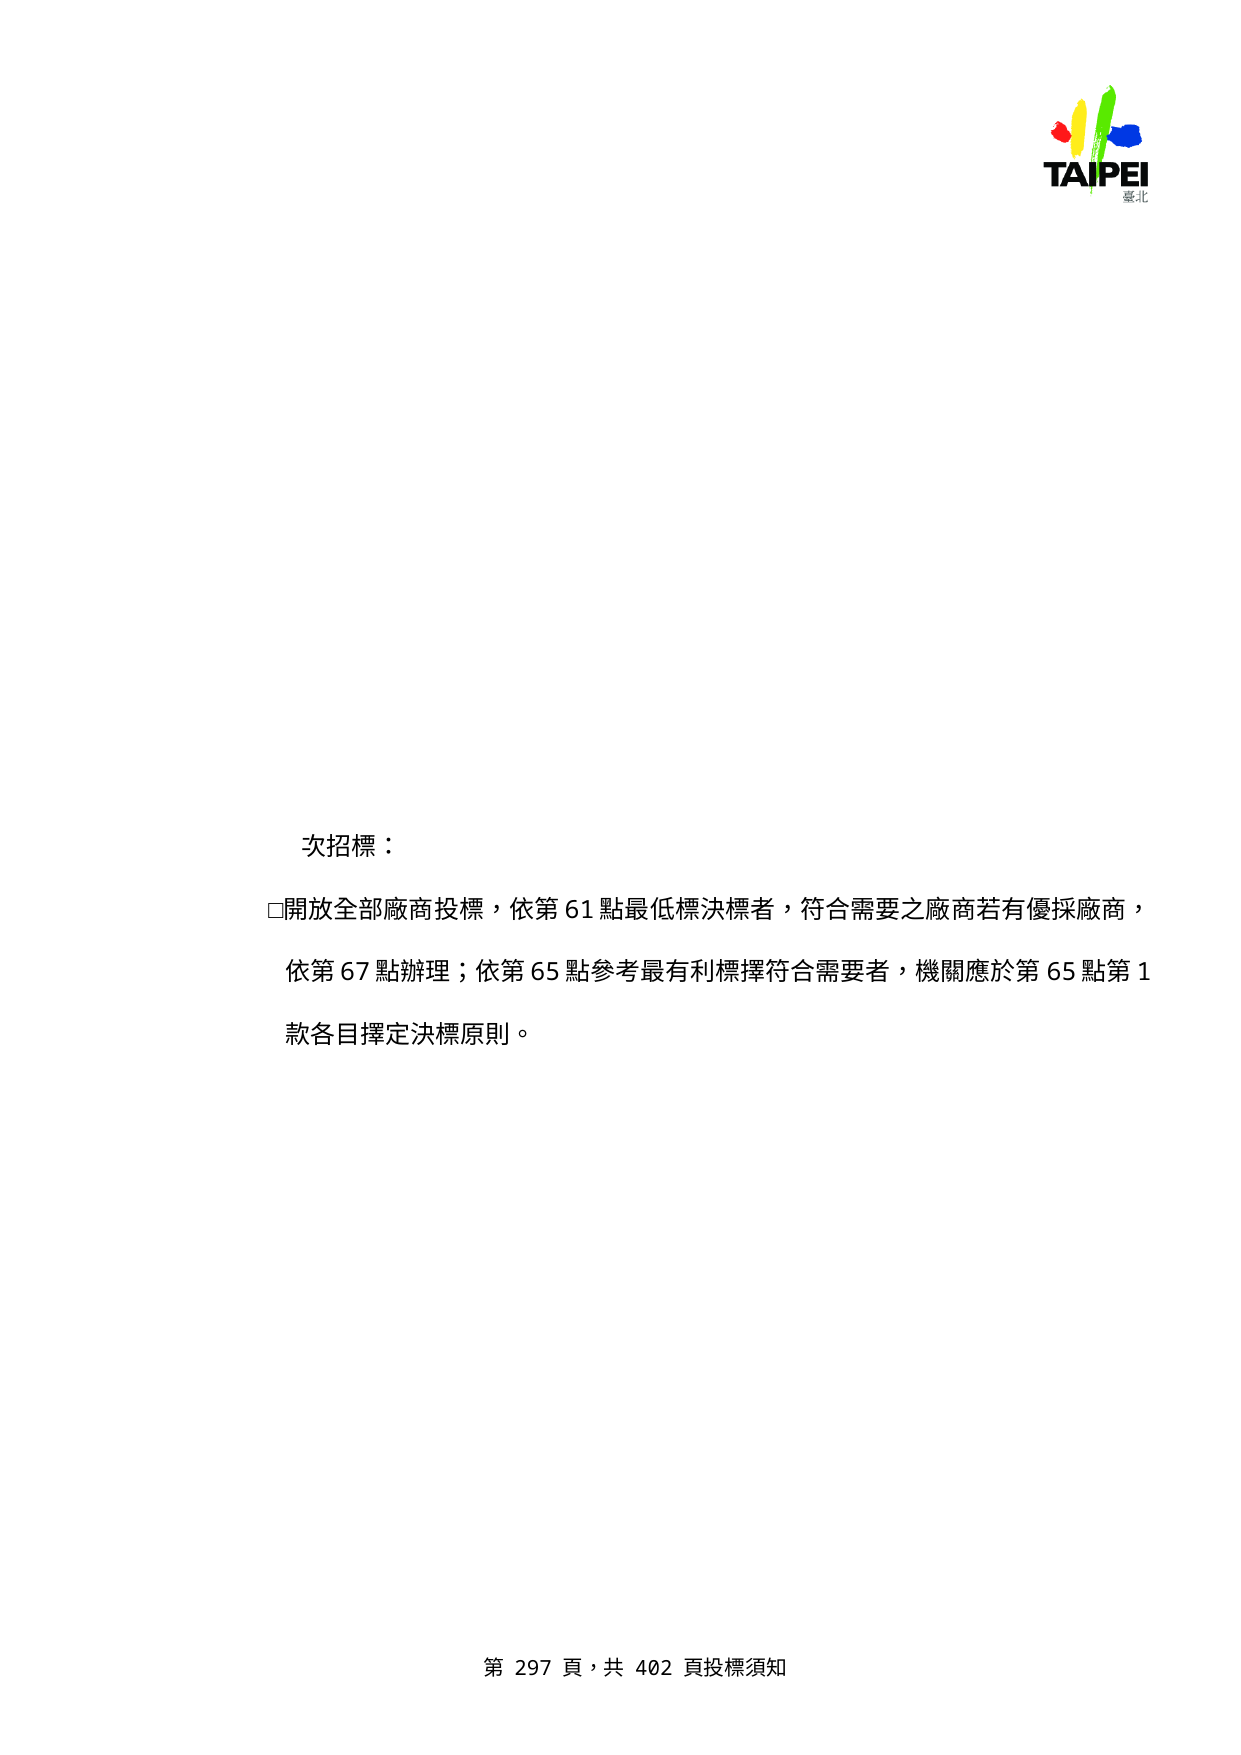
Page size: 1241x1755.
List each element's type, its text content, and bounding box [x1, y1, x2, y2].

text □開放全部廠商投標，依第61點最低標決標者，符合需要之廠商若有優採廠商，依第67點辦理；依第65點參考最有利標擇符合需要者，機關應於第65點第1款各目擇定決標原則。 [268, 866, 1152, 1053]
text 次招標： [235, 803, 1152, 866]
